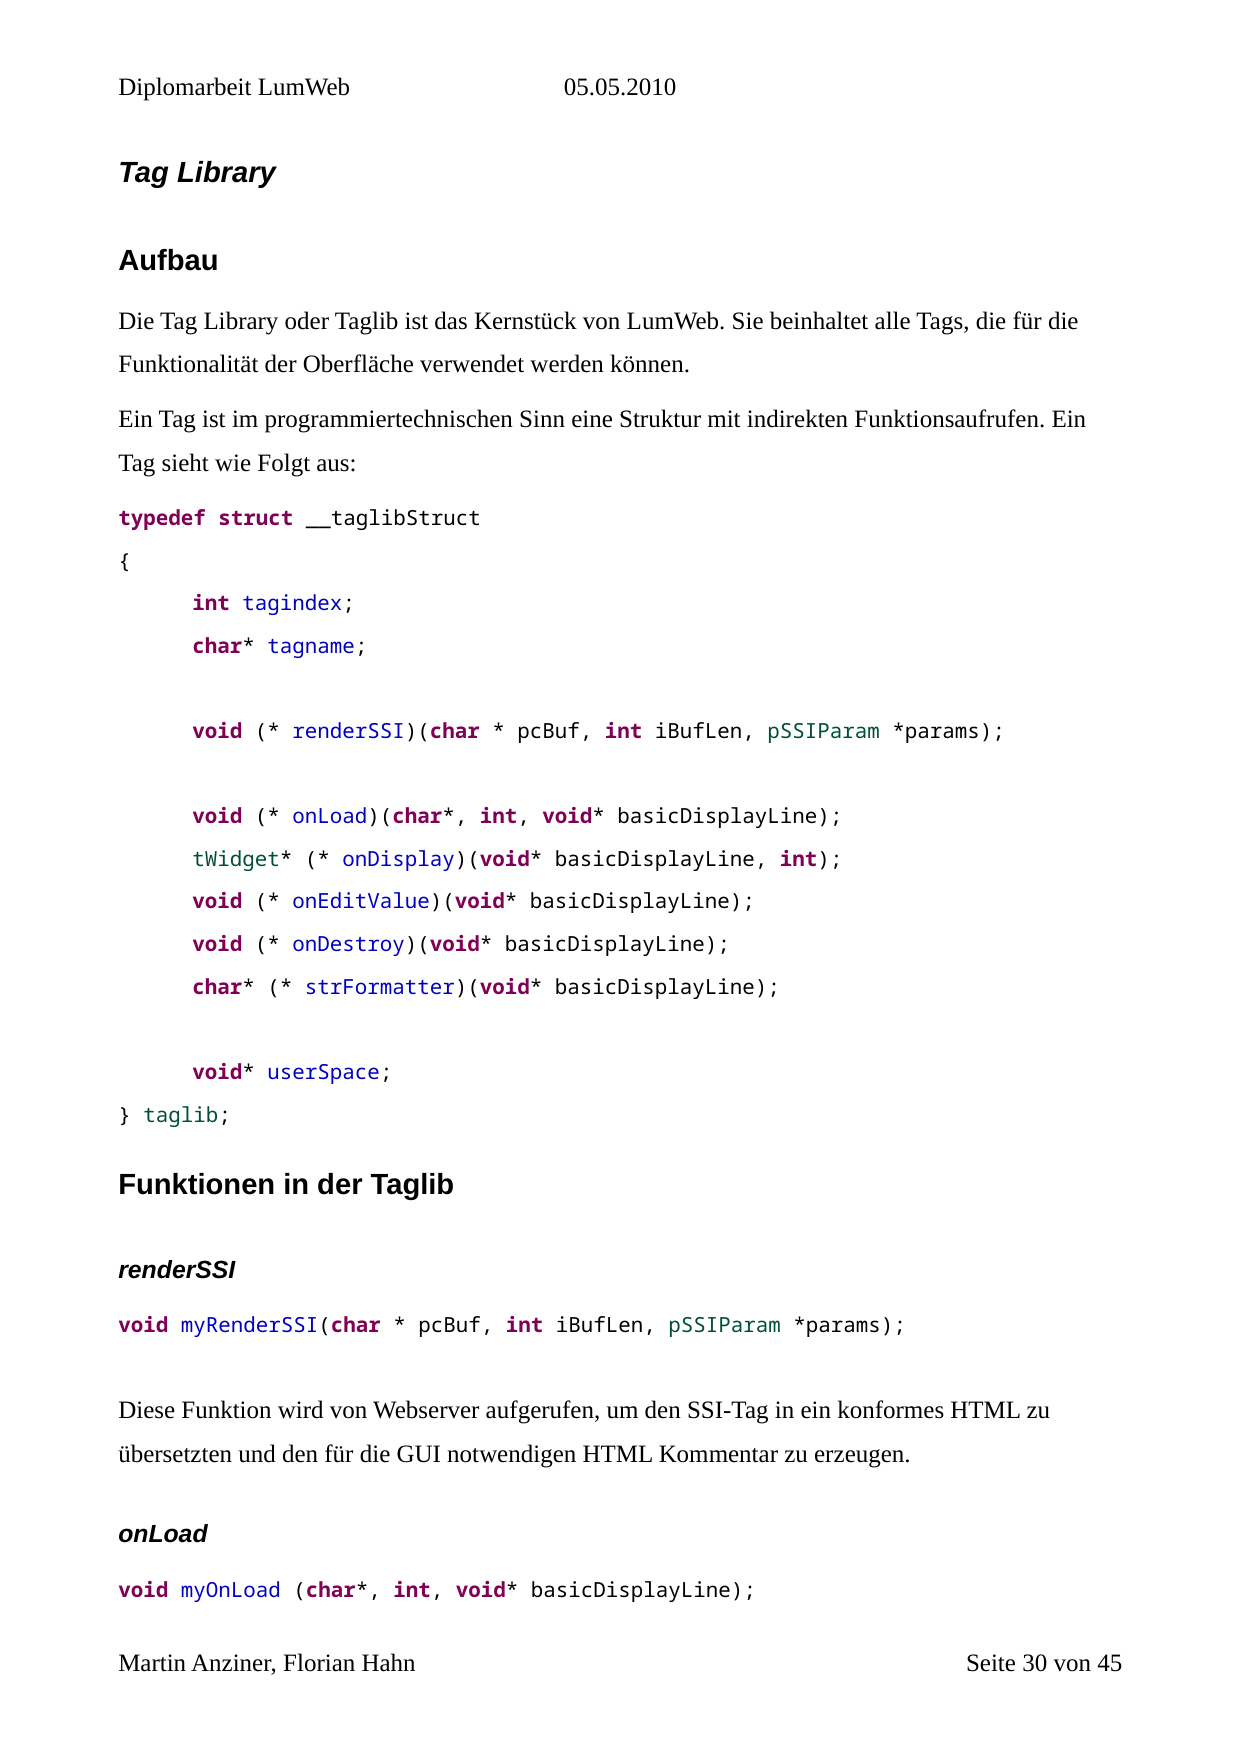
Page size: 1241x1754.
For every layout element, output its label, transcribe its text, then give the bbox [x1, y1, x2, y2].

text int tagindex; [118, 588, 1122, 617]
text void myRenderSSI(char * pcBuf, int iBufLen, pSSIParam *params); [118, 1310, 1122, 1339]
subtitle Funktionen in der Taglib [118, 1167, 1122, 1201]
text void (* onEditValue)(void* basicDisplayLine); [118, 887, 1122, 915]
text typedef struct __taglibStruct [118, 503, 1122, 532]
text void (* onDestroy)(void* basicDisplayLine); [118, 929, 1122, 958]
text void* userSpace; [118, 1057, 1122, 1086]
text void (* onLoad)(char*, int, void* basicDisplayLine); [118, 801, 1122, 830]
text { [118, 546, 1122, 574]
text Ein Tag ist im programmiertechnischen Sinn eine Struktur mit indirekten Funktionsaufrufen. Ein Tag sieht wie Folgt aus: [118, 404, 1122, 476]
subtitle renderSSI [118, 1255, 1122, 1284]
text void myOnLoad (char*, int, void* basicDisplayLine); [118, 1575, 1122, 1603]
subtitle onLoad [118, 1519, 1122, 1548]
subtitle Tag Library [118, 155, 1122, 189]
text Diese Funktion wird von Webserver aufgerufen, um den SSI-Tag in ein konformes HTML zu übersetzten und den für die GUI notwendigen HTML Kommentar zu erzeugen. [118, 1396, 1122, 1467]
text tWidget* (* onDisplay)(void* basicDisplayLine, int); [118, 844, 1122, 872]
text } taglib; [118, 1100, 1122, 1128]
text char* (* strFormatter)(void* basicDisplayLine); [118, 972, 1122, 1000]
text void (* renderSSI)(char * pcBuf, int iBufLen, pSSIParam *params); [118, 716, 1122, 745]
text char* tagname; [118, 631, 1122, 659]
text Die Tag Library oder Taglib ist das Kernstück von LumWeb. Sie beinhaltet alle Tags, die für die Funktionalität der Oberfläche verwendet werden können. [118, 306, 1122, 378]
subtitle Aufbau [118, 243, 1122, 276]
